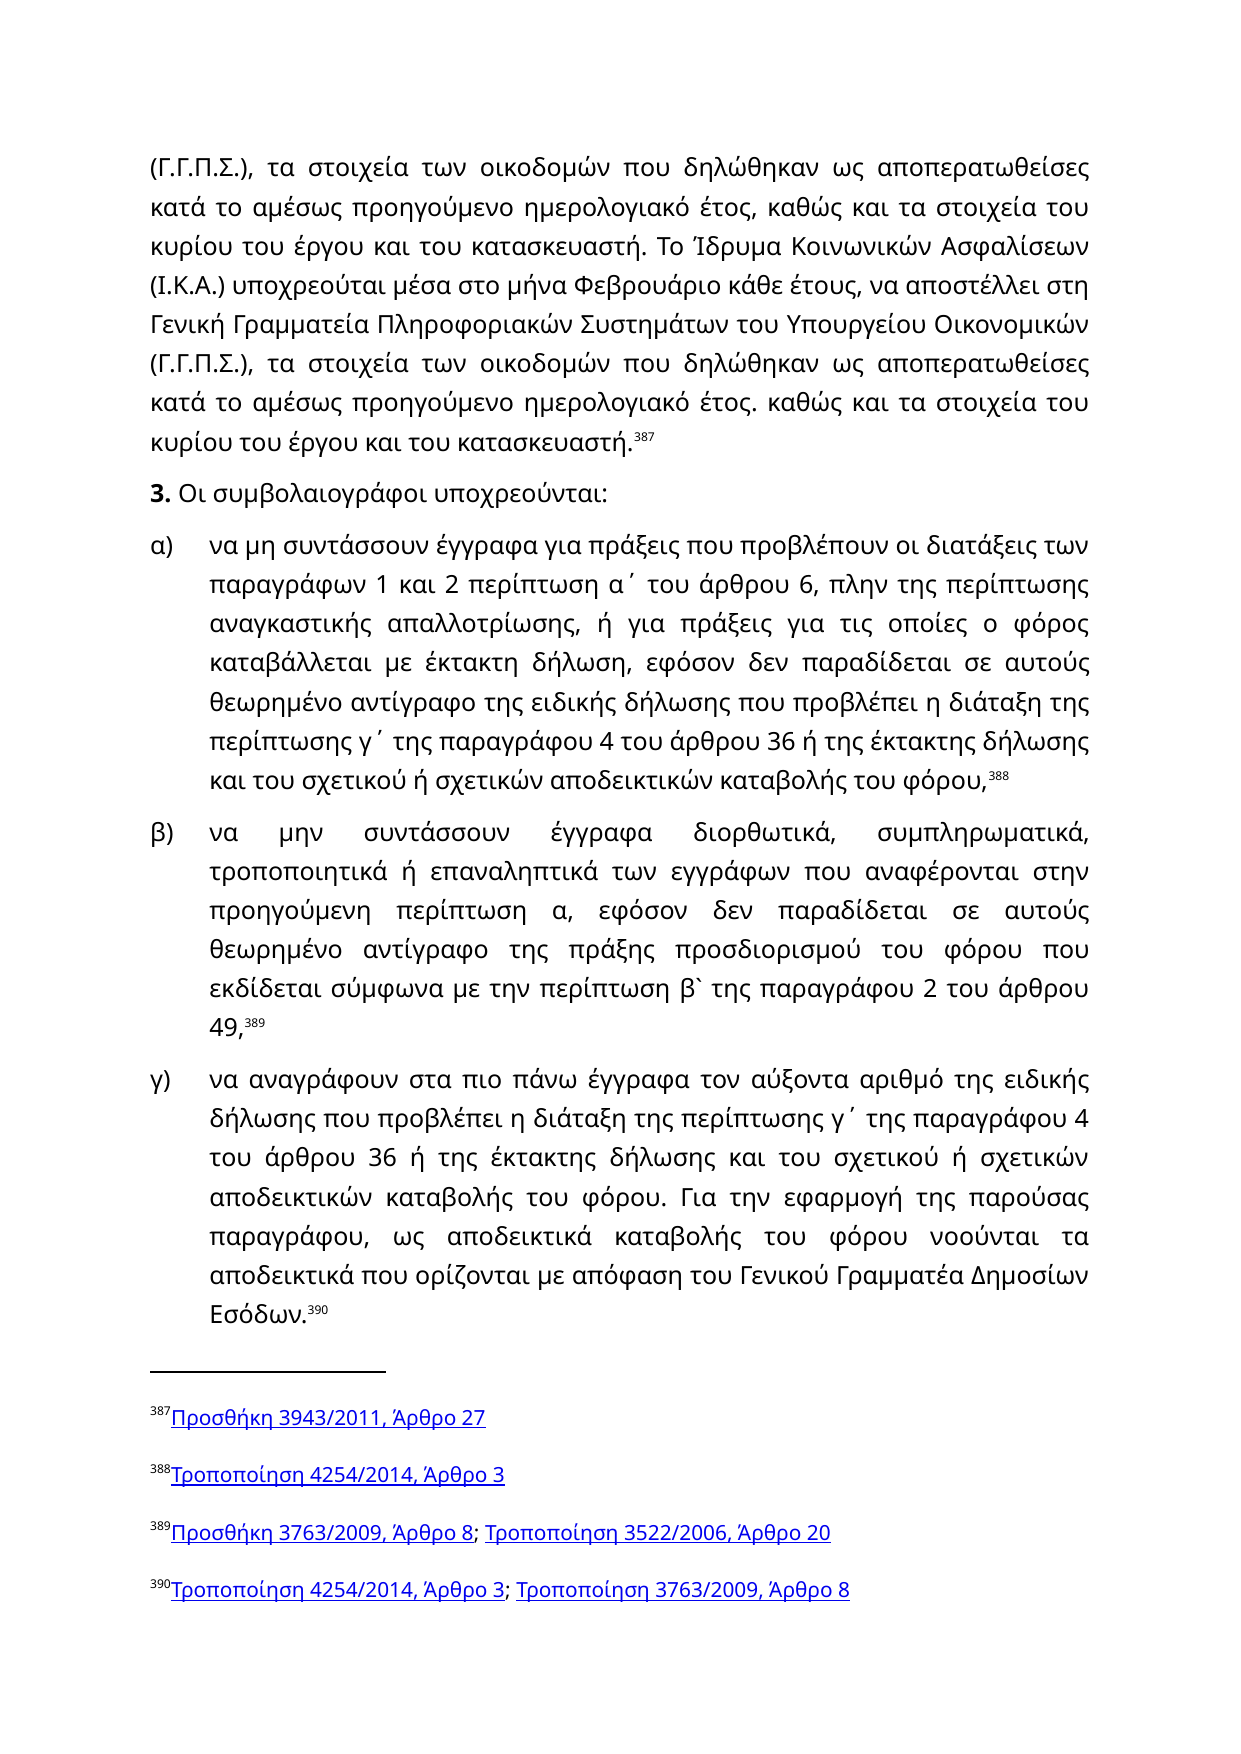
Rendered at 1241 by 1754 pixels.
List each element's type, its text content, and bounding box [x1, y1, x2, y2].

text Προσθήκη 3763/2009, Άρθρο 8; Τροποποίηση 3522/2006, Άρθρο 20 [150, 1518, 1090, 1546]
text Προσθήκη 3943/2011, Άρθρο 27 [150, 1403, 1090, 1431]
list γ) να αναγράφουν στα πιο πάνω έγγραφα τον αύξοντα αριθμό της ειδικής δήλωσης που προβλέπει η διάταξη της περίπτωσης γ΄ της παραγράφου 4 του άρθρου 36 ή της έκτακτης δήλωσης και του σχετικού ή σχετικών αποδεικτικών καταβολής του φόρου. Για την εφαρμογή της παρούσας παραγράφου, ως αποδεικτικά καταβολής του φόρου νοούνται τα αποδεικτικά που ορίζονται με απόφαση του Γενικού Γραμματέα Δημοσίων Εσόδων. [150, 1062, 1090, 1331]
text (Γ.Γ.Π.Σ.), τα στοιχεία των οικοδομών που δηλώθηκαν ως αποπερατωθείσες κατά το αμέσως προηγούμενο ημερολογιακό έτος, καθώς και τα στοιχεία του κυρίου του έργου και του κατασκευαστή. Το Ίδρυμα Κοινωνικών Ασφαλίσεων (Ι.Κ.Α.) υποχρεούται μέσα στο μήνα Φεβρουάριο κάθε έτους, να αποστέλλει στη Γενική Γραμματεία Πληροφοριακών Συστημάτων του Υπουργείου Οικονομικών (Γ.Γ.Π.Σ.), τα στοιχεία των οικοδομών που δηλώθηκαν ως αποπερατωθείσες κατά το αμέσως προηγούμενο ημερολογιακό έτος. καθώς και τα στοιχεία του κυρίου του έργου και του κατασκευαστή. [150, 150, 1090, 458]
text 3. Οι συμβολαιογράφοι υποχρεούνται: [150, 476, 1090, 510]
list α) να μη συντάσσουν έγγραφα για πράξεις που προβλέπουν οι διατάξεις των παραγράφων 1 και 2 περίπτωση α΄ του άρθρου 6, πλην της περίπτωσης αναγκαστικής απαλλοτρίωσης, ή για πράξεις για τις οποίες ο φόρος καταβάλλεται με έκτακτη δήλωση, εφόσον δεν παραδίδεται σε αυτούς θεωρημένο αντίγραφο της ειδικής δήλωσης που προβλέπει η διάταξη της περίπτωσης γ΄ της παραγράφου 4 του άρθρου 36 ή της έκτακτης δήλωσης και του σχετικού ή σχετικών αποδεικτικών καταβολής του φόρου, [150, 527, 1090, 797]
text Τροποποίηση 4254/2014, Άρθρο 3; Τροποποίηση 3763/2009, Άρθρο 8 [150, 1576, 1090, 1604]
text Τροποποίηση 4254/2014, Άρθρο 3 [150, 1460, 1090, 1489]
list β) να μην συντάσσουν έγγραφα διορθωτικά, συμπληρωματικά, τροποποιητικά ή επαναληπτικά των εγγράφων που αναφέρονται στην προηγούμενη περίπτωση α, εφόσον δεν παραδίδεται σε αυτούς θεωρημένο αντίγραφο της πράξης προσδιορισμού του φόρου που εκδίδεται σύμφωνα με την περίπτωση β` της παραγράφου 2 του άρθρου 49, [150, 814, 1090, 1044]
